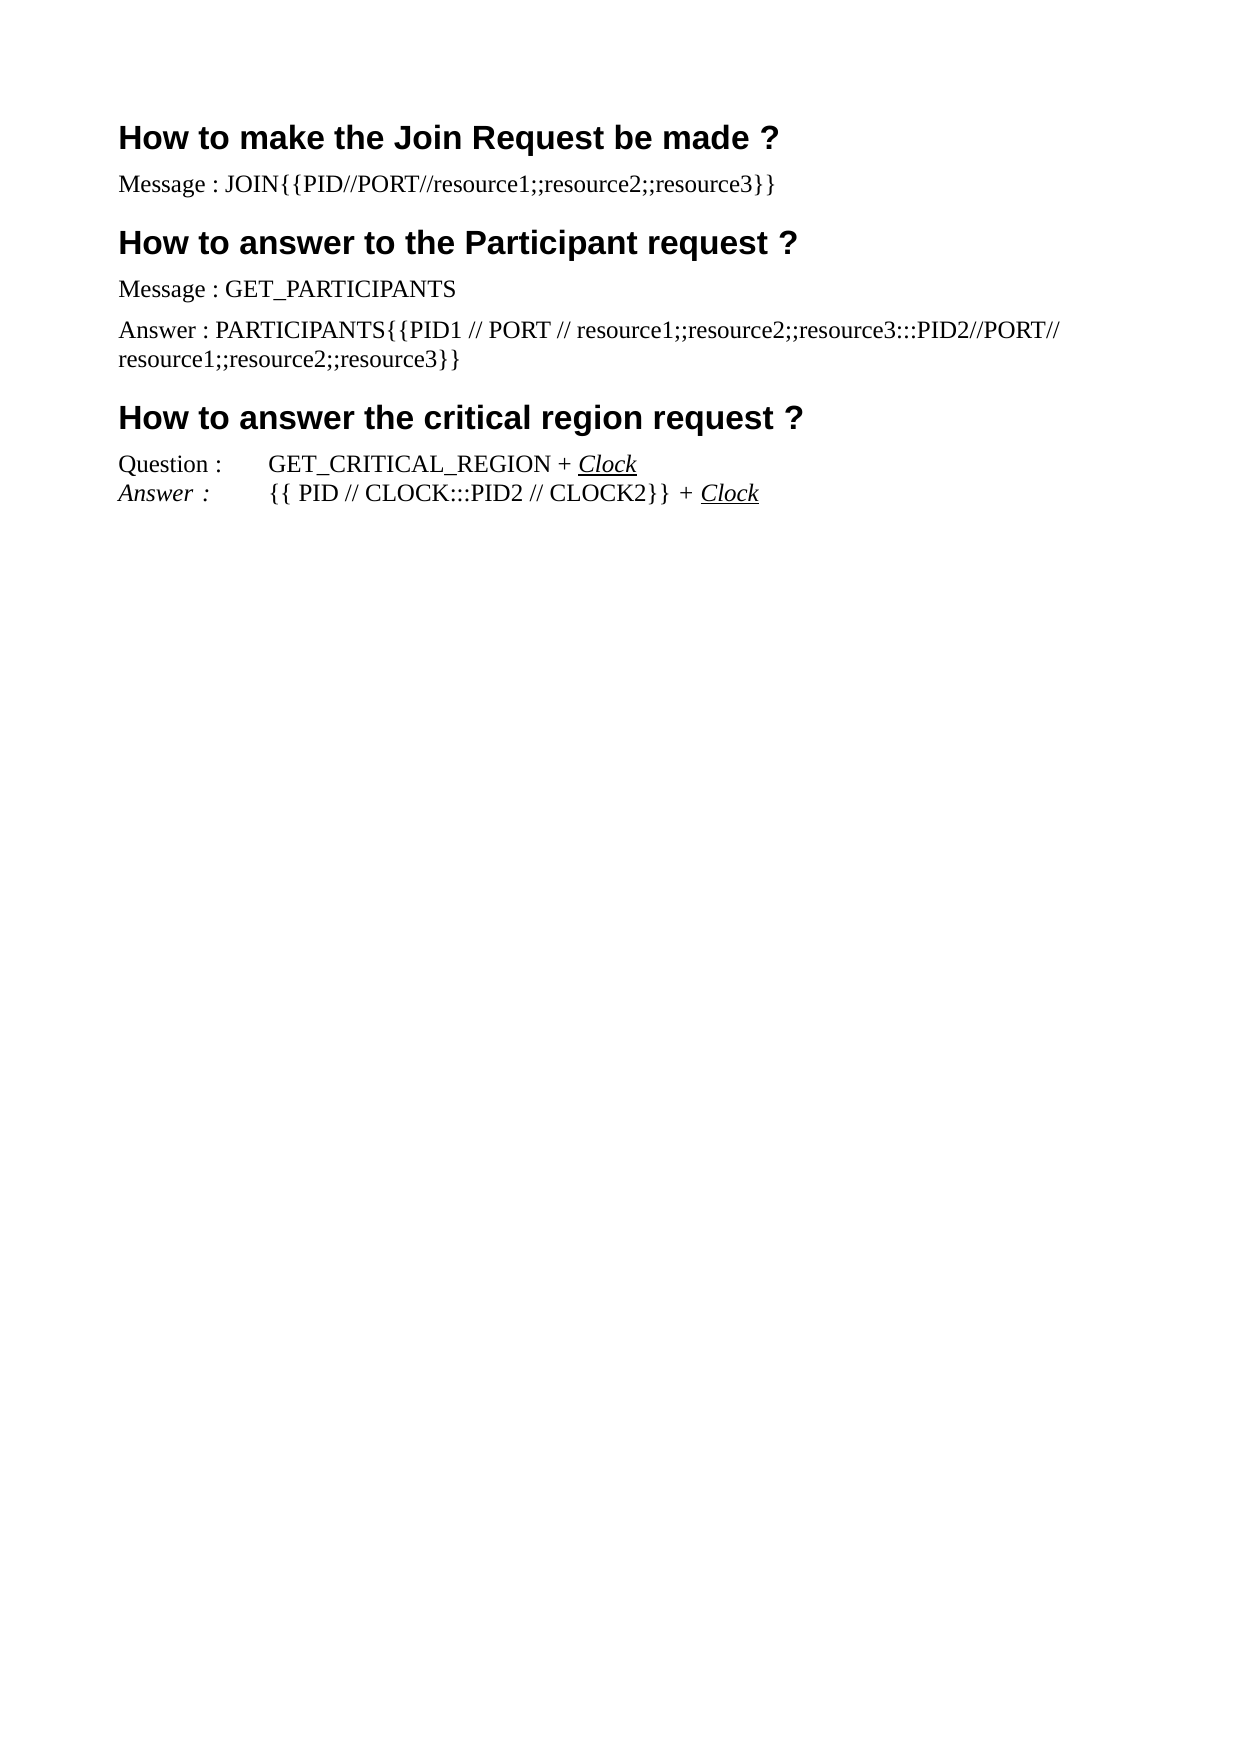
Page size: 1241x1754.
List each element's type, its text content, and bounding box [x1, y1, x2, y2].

text Answer : PARTICIPANTS{{PID1 // PORT // resource1;;resource2;;resource3:::PID2//PORT// resource1;;resource2;;resource3}} [118, 315, 1122, 373]
subtitle How to answer the critical region request ? [118, 398, 1122, 437]
text Message : JOIN{{PID//PORT//resource1;;resource2;;resource3}} [118, 169, 1122, 198]
text Answer : {{ PID // CLOCK:::PID2 // CLOCK2}} + Clock [118, 478, 1122, 507]
text Question : GET_CRITICAL_REGION + Clock [118, 449, 1122, 478]
text Message : GET_PARTICIPANTS [118, 274, 1122, 303]
subtitle How to make the Join Request be made ? [118, 118, 1122, 157]
subtitle How to answer to the Participant request ? [118, 223, 1122, 262]
